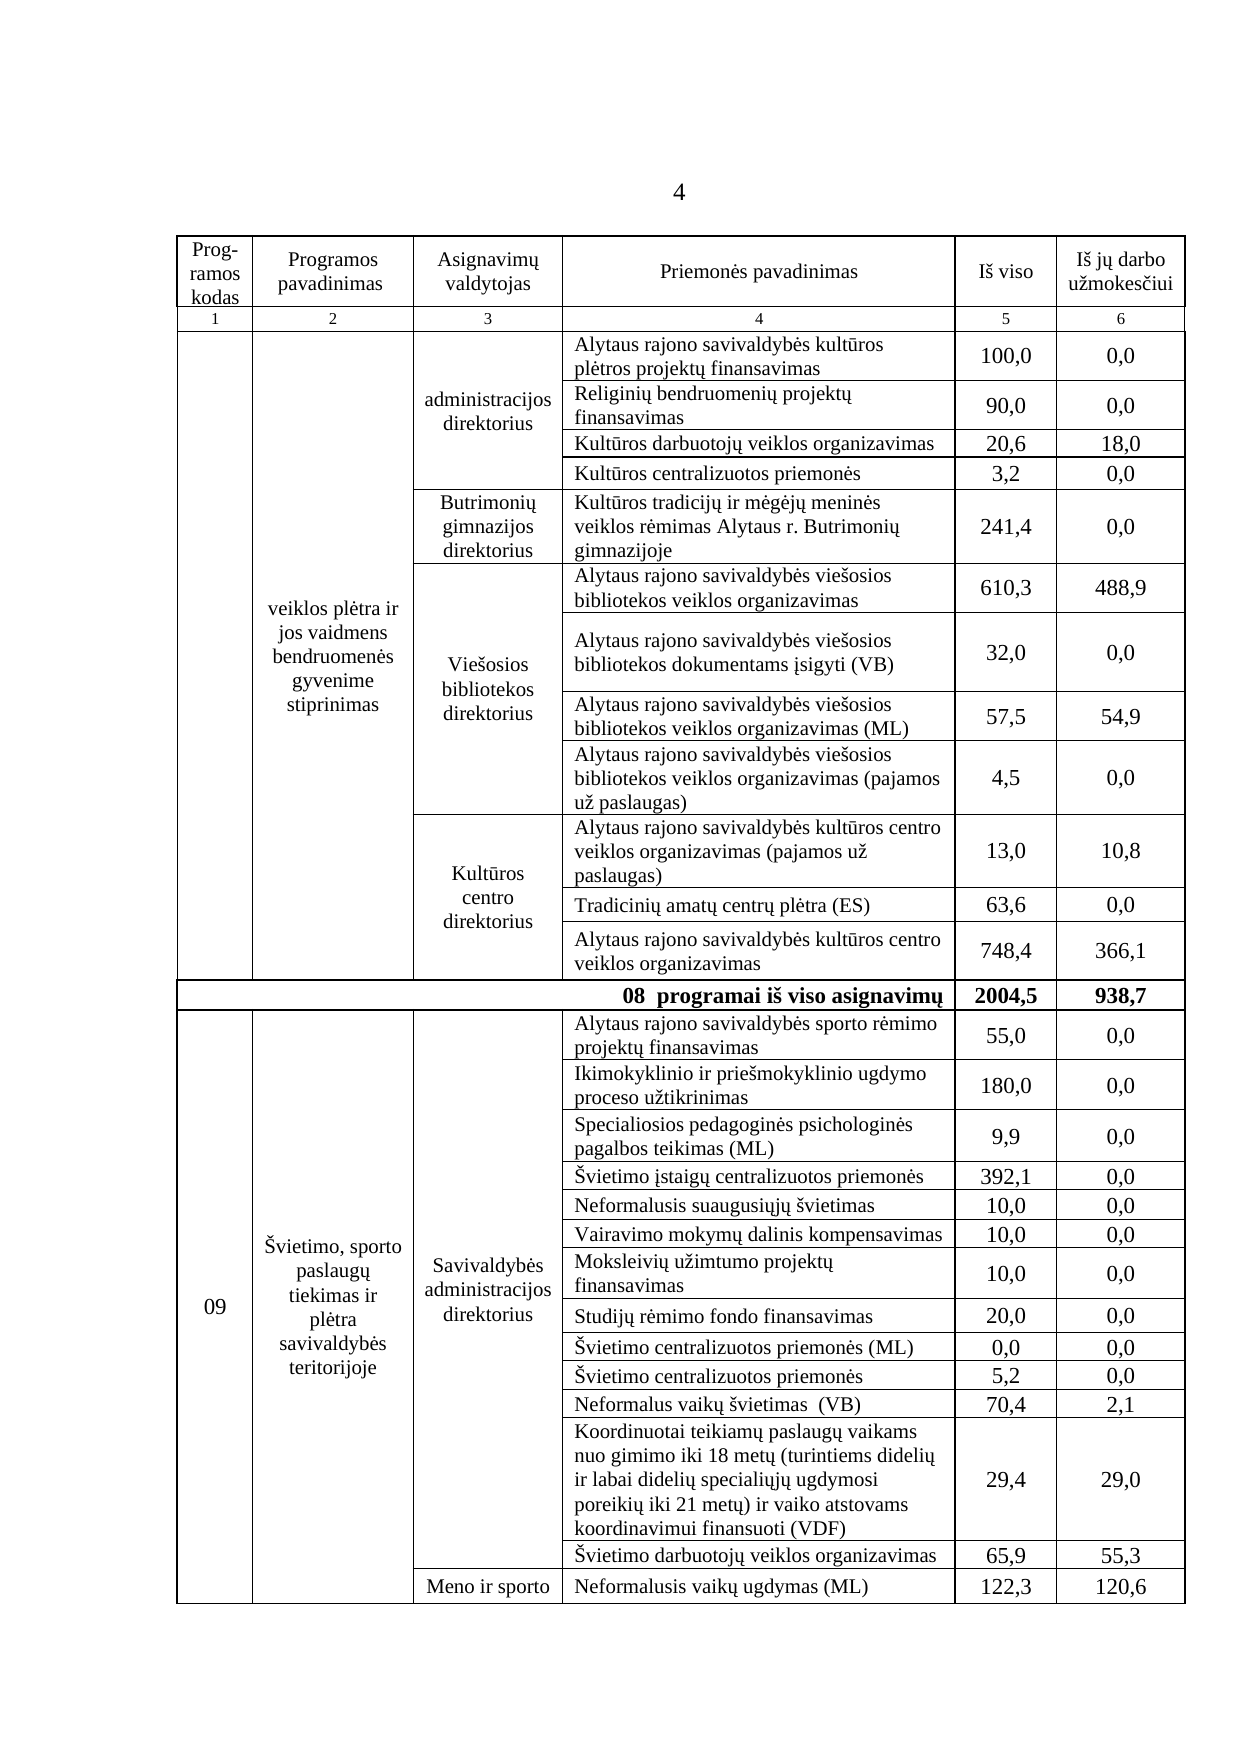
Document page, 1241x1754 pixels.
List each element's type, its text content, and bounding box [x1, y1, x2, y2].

table_cell 90,0 [956, 381, 1056, 429]
table_cell [1186, 1009, 1208, 1059]
table_cell 241,4 [956, 490, 1056, 562]
table_cell [1186, 1189, 1208, 1219]
table_cell 748,4 [956, 922, 1056, 979]
table_cell 20,0 [956, 1299, 1056, 1332]
table_cell 938,7 [1057, 981, 1184, 1009]
table_cell 13,0 [956, 815, 1056, 887]
table_header Priemonės pavadinimas [563, 237, 954, 306]
table_cell 10,0 [956, 1248, 1056, 1297]
table_cell [1186, 1109, 1208, 1161]
table_cell 20,6 [956, 430, 1056, 456]
table_cell 0,0 [1057, 1361, 1184, 1389]
table_cell 180,0 [956, 1060, 1056, 1109]
table_cell 63,6 [956, 888, 1056, 921]
table_cell Kultūros tradicijų ir mėgėjų meninės veiklos rėmimas Alytaus r. Butrimonių gimnazijoje [563, 490, 954, 562]
table_cell Moksleivių užimtumo projektų finansavimas [563, 1248, 954, 1297]
table_cell 54,9 [1057, 692, 1184, 740]
table_cell 0,0 [1057, 741, 1184, 814]
table_cell Savivaldybės administracijos direktorius [414, 1011, 562, 1568]
table_cell Neformalus vaikų švietimas (VB) [563, 1390, 954, 1417]
table_cell Švietimo centralizuotos priemonės (ML) [563, 1333, 954, 1360]
table_cell [1186, 1298, 1208, 1332]
table_header Asignavimų valdytojas [414, 237, 562, 306]
table_cell [1186, 1059, 1208, 1109]
table_cell 0,0 [1057, 1248, 1184, 1297]
table_cell 55,0 [956, 1011, 1056, 1059]
table_cell 392,1 [956, 1162, 1056, 1189]
table_cell Kultūros centro direktorius [414, 815, 562, 979]
table_cell 55,3 [1057, 1541, 1184, 1568]
table_cell [1186, 331, 1208, 380]
table_cell Alytaus rajono savivaldybės kultūros plėtros projektų finansavimas [563, 332, 954, 380]
table_header Iš viso [956, 237, 1056, 306]
table_cell 0,0 [1057, 1060, 1184, 1109]
table_cell [1186, 691, 1208, 740]
table_cell 57,5 [956, 692, 1056, 740]
table_cell 0,0 [1057, 1333, 1184, 1360]
table_cell 3,2 [956, 458, 1056, 489]
table_cell 0,0 [1057, 1011, 1184, 1059]
table_cell 4,5 [956, 741, 1056, 814]
table_header Iš jų darbo užmokesčiui [1057, 237, 1184, 306]
table_cell 6 [1057, 307, 1184, 331]
table_cell Kultūros darbuotojų veiklos organizavimas [563, 430, 954, 456]
table_cell 0,0 [1057, 490, 1184, 562]
table_cell [1186, 1568, 1208, 1602]
table_cell [1186, 279, 1208, 306]
table_cell 0,0 [1057, 1190, 1184, 1219]
table_cell 09 [178, 1011, 252, 1602]
table_cell 9,9 [956, 1110, 1056, 1161]
table_cell Švietimo centralizuotos priemonės [563, 1361, 954, 1389]
table_cell Kultūros centralizuotos priemonės [563, 458, 954, 489]
table_cell 10,0 [956, 1220, 1056, 1247]
table_cell Neformalusis vaikų ugdymas (ML) [563, 1569, 954, 1602]
table_cell 488,9 [1057, 564, 1184, 612]
table_cell 65,9 [956, 1541, 1056, 1568]
table_cell 4 [563, 307, 954, 331]
table_cell Specialiosios pedagoginės psichologinės pagalbos teikimas (ML) [563, 1110, 954, 1161]
table_cell Alytaus rajono savivaldybės viešosios bibliotekos dokumentams įsigyti (VB) [563, 613, 954, 691]
table_cell Koordinuotai teikiamų paslaugų vaikams nuo gimimo iki 18 metų (turintiems didelių ir labai didelių specialiųjų ugdymosi poreikių iki 21 metų) ir vaiko atstovams koordinavimui finansuoti (VDF) [563, 1418, 954, 1539]
table_cell 0,0 [1057, 332, 1184, 380]
table_cell 2 [253, 307, 413, 331]
table_cell 18,0 [1057, 430, 1184, 456]
table_cell Švietimo, sporto paslaugų tiekimas ir plėtra savivaldybės teritorijoje [253, 1011, 413, 1602]
table_cell [1186, 1332, 1208, 1360]
table_cell Švietimo įstaigų centralizuotos priemonės [563, 1162, 954, 1189]
table_cell Meno ir sporto [414, 1569, 562, 1602]
table_cell Alytaus rajono savivaldybės viešosios bibliotekos veiklos organizavimas (ML) [563, 692, 954, 740]
table_cell Neformalusis suaugusiųjų švietimas [563, 1190, 954, 1219]
table_cell 0,0 [1057, 888, 1184, 921]
table_cell Alytaus rajono savivaldybės kultūros centro veiklos organizavimas (pajamos už paslaugas) [563, 815, 954, 887]
table_cell [1186, 612, 1208, 691]
table_cell [1186, 1161, 1208, 1189]
table_cell [178, 332, 252, 979]
table_cell 2,1 [1057, 1390, 1184, 1417]
table_cell [1186, 887, 1208, 921]
table_cell Ikimokyklinio ir priešmokyklinio ugdymo proceso užtikrinimas [563, 1060, 954, 1109]
table_cell [1186, 456, 1208, 489]
table_cell administracijos direktorius [414, 332, 562, 489]
table_cell Studijų rėmimo fondo finansavimas [563, 1299, 954, 1332]
table_cell 0,0 [1057, 1299, 1184, 1332]
table_cell [1186, 1417, 1208, 1539]
table_cell 0,0 [1057, 458, 1184, 489]
table_cell Tradicinių amatų centrų plėtra (ES) [563, 888, 954, 921]
table_cell [1186, 921, 1208, 979]
table_cell [1186, 979, 1208, 1009]
table_cell [1186, 1360, 1208, 1389]
table_cell 29,4 [956, 1418, 1056, 1539]
table_cell Alytaus rajono savivaldybės viešosios bibliotekos veiklos organizavimas (pajamos už paslaugas) [563, 741, 954, 814]
table_cell 3 [414, 307, 562, 331]
table_cell 1 [178, 307, 252, 331]
table_cell veiklos plėtra ir jos vaidmens bendruomenės gyvenime stiprinimas [253, 332, 413, 979]
table_cell 0,0 [1057, 613, 1184, 691]
table_cell Religinių bendruomenių projektų finansavimas [563, 381, 954, 429]
table_cell Alytaus rajono savivaldybės kultūros centro veiklos organizavimas [563, 922, 954, 979]
table_cell [1186, 1389, 1208, 1417]
table_cell [1186, 1540, 1208, 1568]
table_cell 366,1 [1057, 922, 1184, 979]
table_cell Alytaus rajono savivaldybės viešosios bibliotekos veiklos organizavimas [563, 564, 954, 612]
table_cell Švietimo darbuotojų veiklos organizavimas [563, 1541, 954, 1568]
table_cell 10,0 [956, 1190, 1056, 1219]
table_cell [1186, 1219, 1208, 1247]
table_cell 122,3 [956, 1569, 1056, 1602]
table_header Prog-ramos kodas [178, 237, 252, 306]
table_cell 0,0 [956, 1333, 1056, 1360]
table_cell Alytaus rajono savivaldybės sporto rėmimo projektų finansavimas [563, 1011, 954, 1059]
table_header Programos pavadinimas [253, 237, 413, 306]
table_cell 0,0 [1057, 1110, 1184, 1161]
table_cell 32,0 [956, 613, 1056, 691]
table_cell 5,2 [956, 1361, 1056, 1389]
table_cell [1185, 306, 1208, 331]
table_cell 70,4 [956, 1390, 1056, 1417]
table_cell 100,0 [956, 332, 1056, 380]
table_cell [1186, 740, 1208, 814]
table_cell [1186, 489, 1208, 562]
table_cell [1186, 814, 1208, 887]
table_cell Viešosios bibliotekos direktorius [414, 564, 562, 814]
table_cell [1186, 380, 1208, 429]
table_cell [1186, 1247, 1208, 1297]
table_cell 5 [956, 307, 1056, 331]
table_cell Butrimonių gimnazijos direktorius [414, 490, 562, 562]
table_cell [1186, 563, 1208, 612]
table_cell 2004,5 [956, 981, 1056, 1009]
table_cell 0,0 [1057, 1162, 1184, 1189]
table_cell 610,3 [956, 564, 1056, 612]
table_cell 10,8 [1057, 815, 1184, 887]
table_cell 29,0 [1057, 1418, 1184, 1539]
table_cell 0,0 [1057, 381, 1184, 429]
table_cell 0,0 [1057, 1220, 1184, 1247]
table_cell Vairavimo mokymų dalinis kompensavimas [563, 1220, 954, 1247]
table_header [1186, 235, 1208, 279]
table_cell 08 programai iš viso asignavimų [178, 981, 954, 1009]
table_cell [1186, 429, 1208, 456]
table_cell 120,6 [1057, 1569, 1184, 1602]
